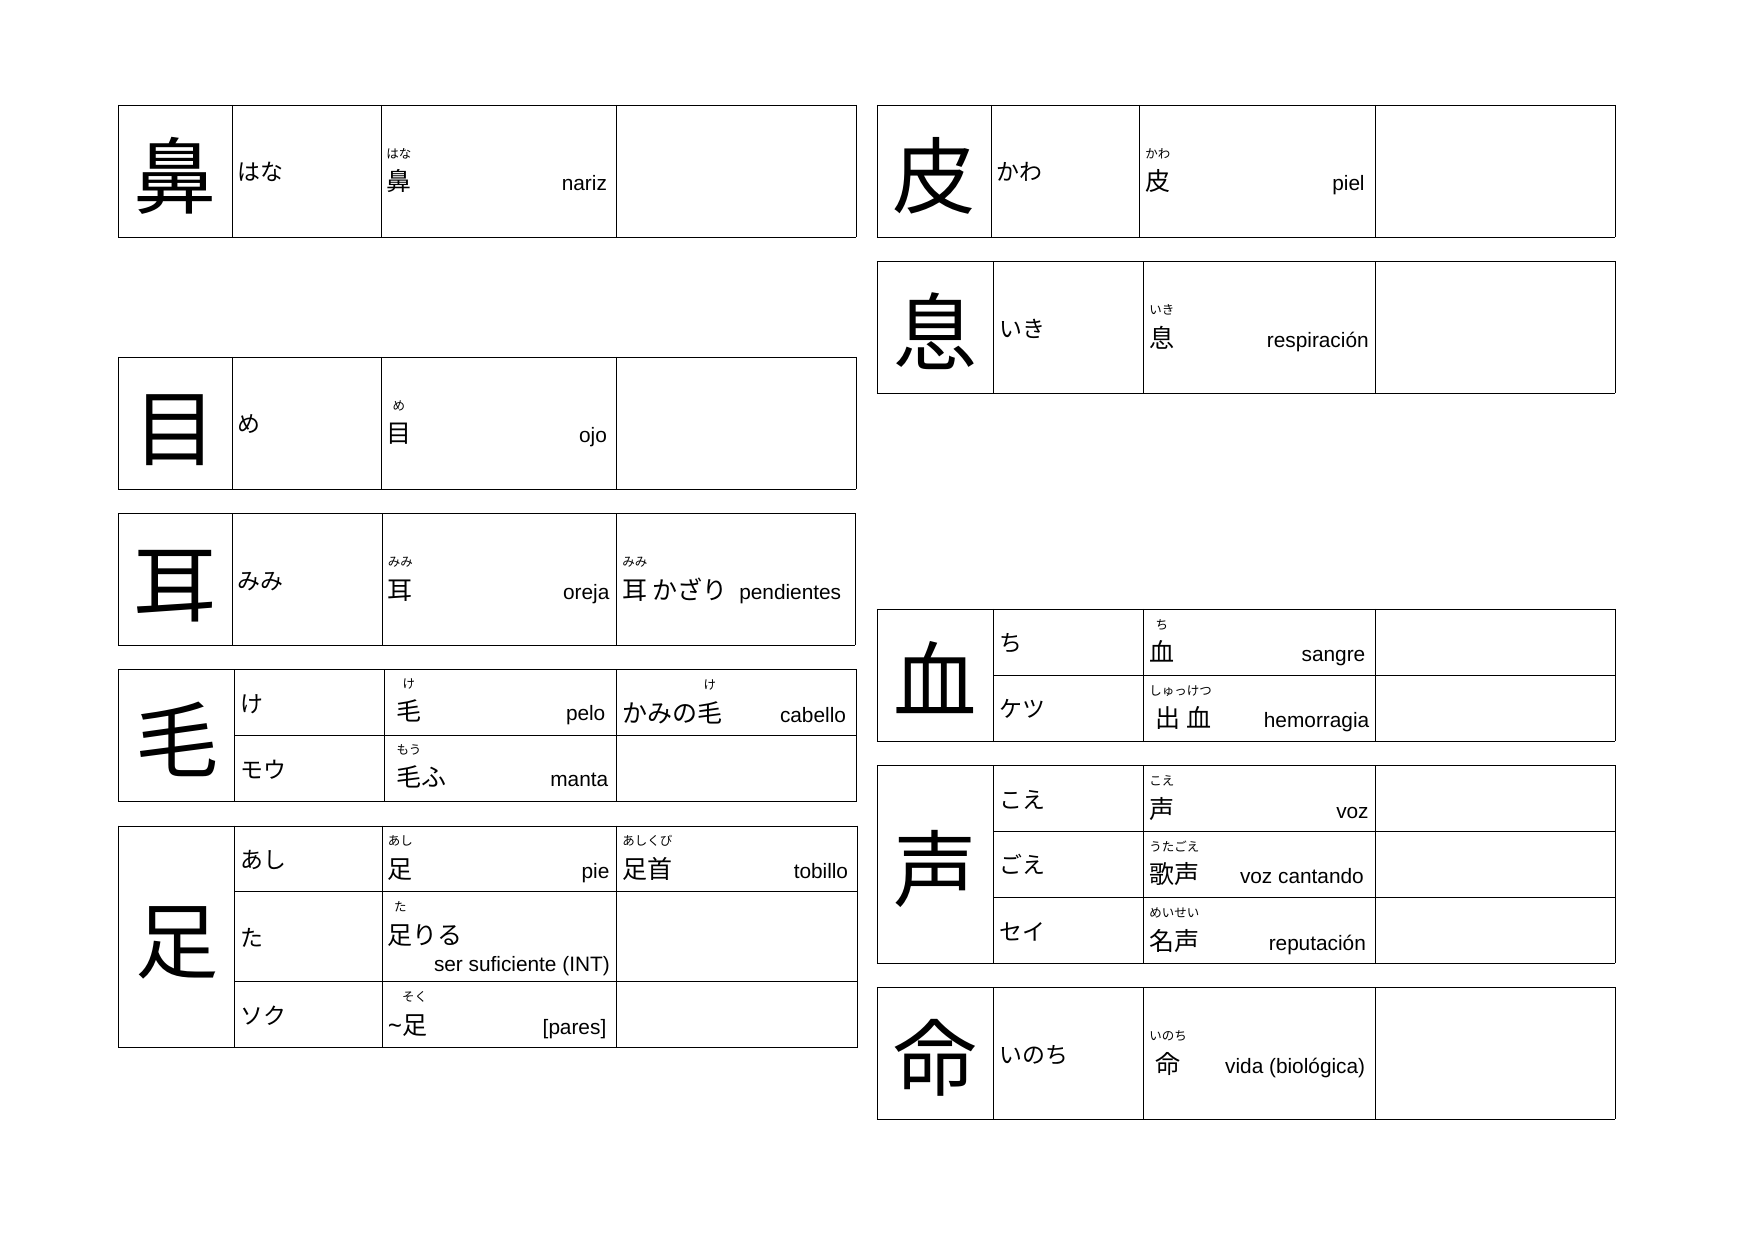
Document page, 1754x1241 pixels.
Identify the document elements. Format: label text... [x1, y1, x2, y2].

table_header [1376, 106, 1615, 237]
table_header ち [994, 610, 1143, 675]
table_cell た [235, 892, 382, 981]
table_header 命いのち vida (biológica) [1144, 988, 1375, 1119]
table_header 目 [119, 358, 232, 489]
table_cell 毛もうふ manta [385, 736, 616, 801]
table_header 命 [878, 988, 993, 1119]
table_cell 歌うた声ごえ voz cantando [1144, 832, 1375, 897]
table_header 耳みみ oreja [383, 514, 616, 645]
table_header [617, 358, 856, 489]
table_header 耳 [119, 514, 232, 645]
table_header 毛 [119, 670, 234, 801]
table_cell ケツ [994, 676, 1143, 741]
table_cell [617, 736, 856, 801]
table_header [1376, 988, 1615, 1119]
table_header いき [994, 262, 1143, 393]
table_cell ~足そく [pares] [383, 982, 616, 1047]
table_header こえ [994, 766, 1143, 831]
table_header 耳みみ かざり pendientes [617, 514, 855, 645]
table_header 息いき respiración [1144, 262, 1375, 393]
table_header あし [235, 827, 382, 891]
table_cell ごえ [994, 832, 1143, 897]
table_header 声 [878, 766, 993, 963]
table_cell [1376, 898, 1615, 963]
table_cell モウ [235, 736, 384, 801]
table_header かわ [992, 106, 1139, 237]
table_header はな [233, 106, 381, 237]
table_header 鼻 [119, 106, 232, 237]
table_cell ソク [235, 982, 382, 1047]
table_header [1376, 262, 1615, 393]
table_header みみ [233, 514, 382, 645]
table_header 目め ojo [382, 358, 616, 489]
table_header 息 [878, 262, 993, 393]
table_header 声こえ voz [1144, 766, 1375, 831]
table_cell [1376, 676, 1615, 741]
table_header め [233, 358, 381, 489]
table_cell 足たりる ser suficiente (INT) [383, 892, 616, 981]
table_header 毛け pelo [385, 670, 616, 735]
table_header かみの毛け cabello [617, 670, 856, 735]
table_header 足あし pie [383, 827, 616, 891]
table_header 皮かわ piel [1140, 106, 1375, 237]
table_cell 出しゅっ血けつ hemorragia [1144, 676, 1375, 741]
table_header いのち [994, 988, 1143, 1119]
table_header [1376, 766, 1615, 831]
table_header 足 [119, 827, 234, 1047]
table_header 鼻はな nariz [382, 106, 616, 237]
table_cell 名めい声せい reputación [1144, 898, 1375, 963]
table_header 足あし首くび tobillo [617, 827, 857, 891]
table_cell [617, 892, 857, 981]
table_cell [1376, 832, 1615, 897]
table_header 血 [878, 610, 993, 741]
table_header [1376, 610, 1615, 675]
table_cell セイ [994, 898, 1143, 963]
table_cell [617, 982, 857, 1047]
table_header 皮 [878, 106, 991, 237]
table_header 血ち sangre [1144, 610, 1375, 675]
table_header [617, 106, 856, 237]
table_header け [235, 670, 384, 735]
